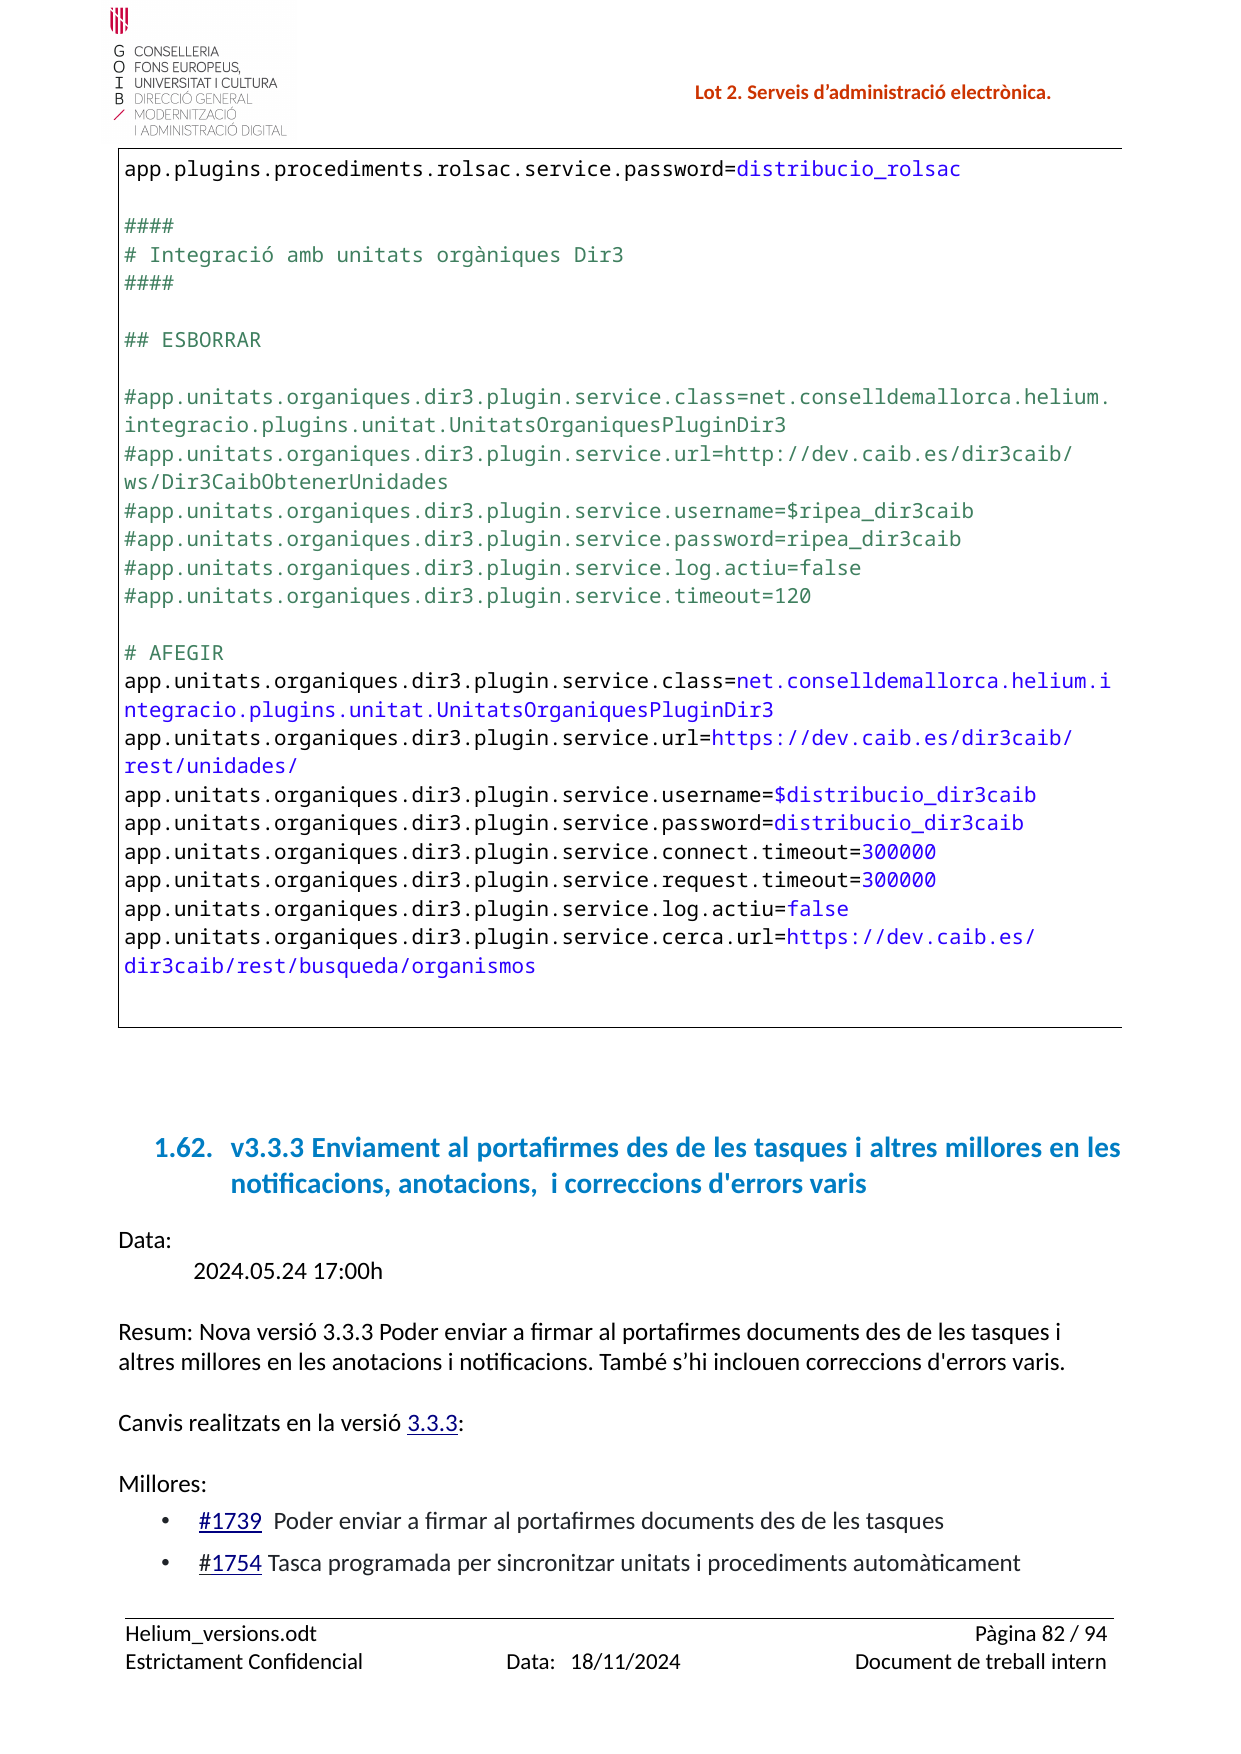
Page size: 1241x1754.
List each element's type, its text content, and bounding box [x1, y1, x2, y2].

text Resum: Nova versió 3.3.3 Poder enviar a firmar al portafirmes documents des de les tasques i altres millores en les anotacions i notificacions. També s’hi inclouen correccions d'errors varis. [118, 1316, 1122, 1377]
text Data: [118, 1224, 1122, 1255]
picture [100, 0, 297, 144]
list #1754 Tasca programada per sincronitzar unitats i procediments automàticament [161, 1547, 1122, 1578]
text 2024.05.24 17:00h [118, 1255, 1122, 1286]
text Millores: [118, 1469, 1122, 1499]
text Canvis realitzats en la versió 3.3.3: [118, 1408, 1122, 1438]
list #1739 Poder enviar a firmar al portafirmes documents des de les tasques [161, 1505, 1122, 1536]
table_header app.plugins.procediments.rolsac.service.password=distribucio_rolsac #### # Integració amb unitats orgàniques Dir3 #### ## ESBORRAR #app.unitats.organiques.dir3.plugin.service.class=net.conselldemallorca.helium.integracio.plugins.unitat.UnitatsOrganiquesPluginDir3 #app.unitats.organiques.dir3.plugin.service.url=http://dev.caib.es/dir3caib/ws/Dir3CaibObtenerUnidades #app.unitats.organiques.dir3.plugin.service.username=$ripea_dir3caib #app.unitats.organiques.dir3.plugin.service.password=ripea_dir3caib #app.unitats.organiques.dir3.plugin.service.log.actiu=false #app.unitats.organiques.dir3.plugin.service.timeout=120 # AFEGIR app.unitats.organiques.dir3.plugin.service.class=net.conselldemallorca.helium.integracio.plugins.unitat.UnitatsOrganiquesPluginDir3 app.unitats.organiques.dir3.plugin.service.url=https://dev.caib.es/dir3caib/rest/unidades/ app.unitats.organiques.dir3.plugin.service.username=$distribucio_dir3caib app.unitats.organiques.dir3.plugin.service.password=distribucio_dir3caib app.unitats.organiques.dir3.plugin.service.connect.timeout=300000 app.unitats.organiques.dir3.plugin.service.request.timeout=300000 app.unitats.organiques.dir3.plugin.service.log.actiu=false app.unitats.organiques.dir3.plugin.service.cerca.url=https://dev.caib.es/dir3caib/rest/busqueda/organismos [119, 149, 1122, 1027]
subtitle v3.3.3 Enviament al portafirmes des de les tasques i altres millores en les notificacions, anotacions, i correccions d'errors varis [153, 1129, 1122, 1201]
